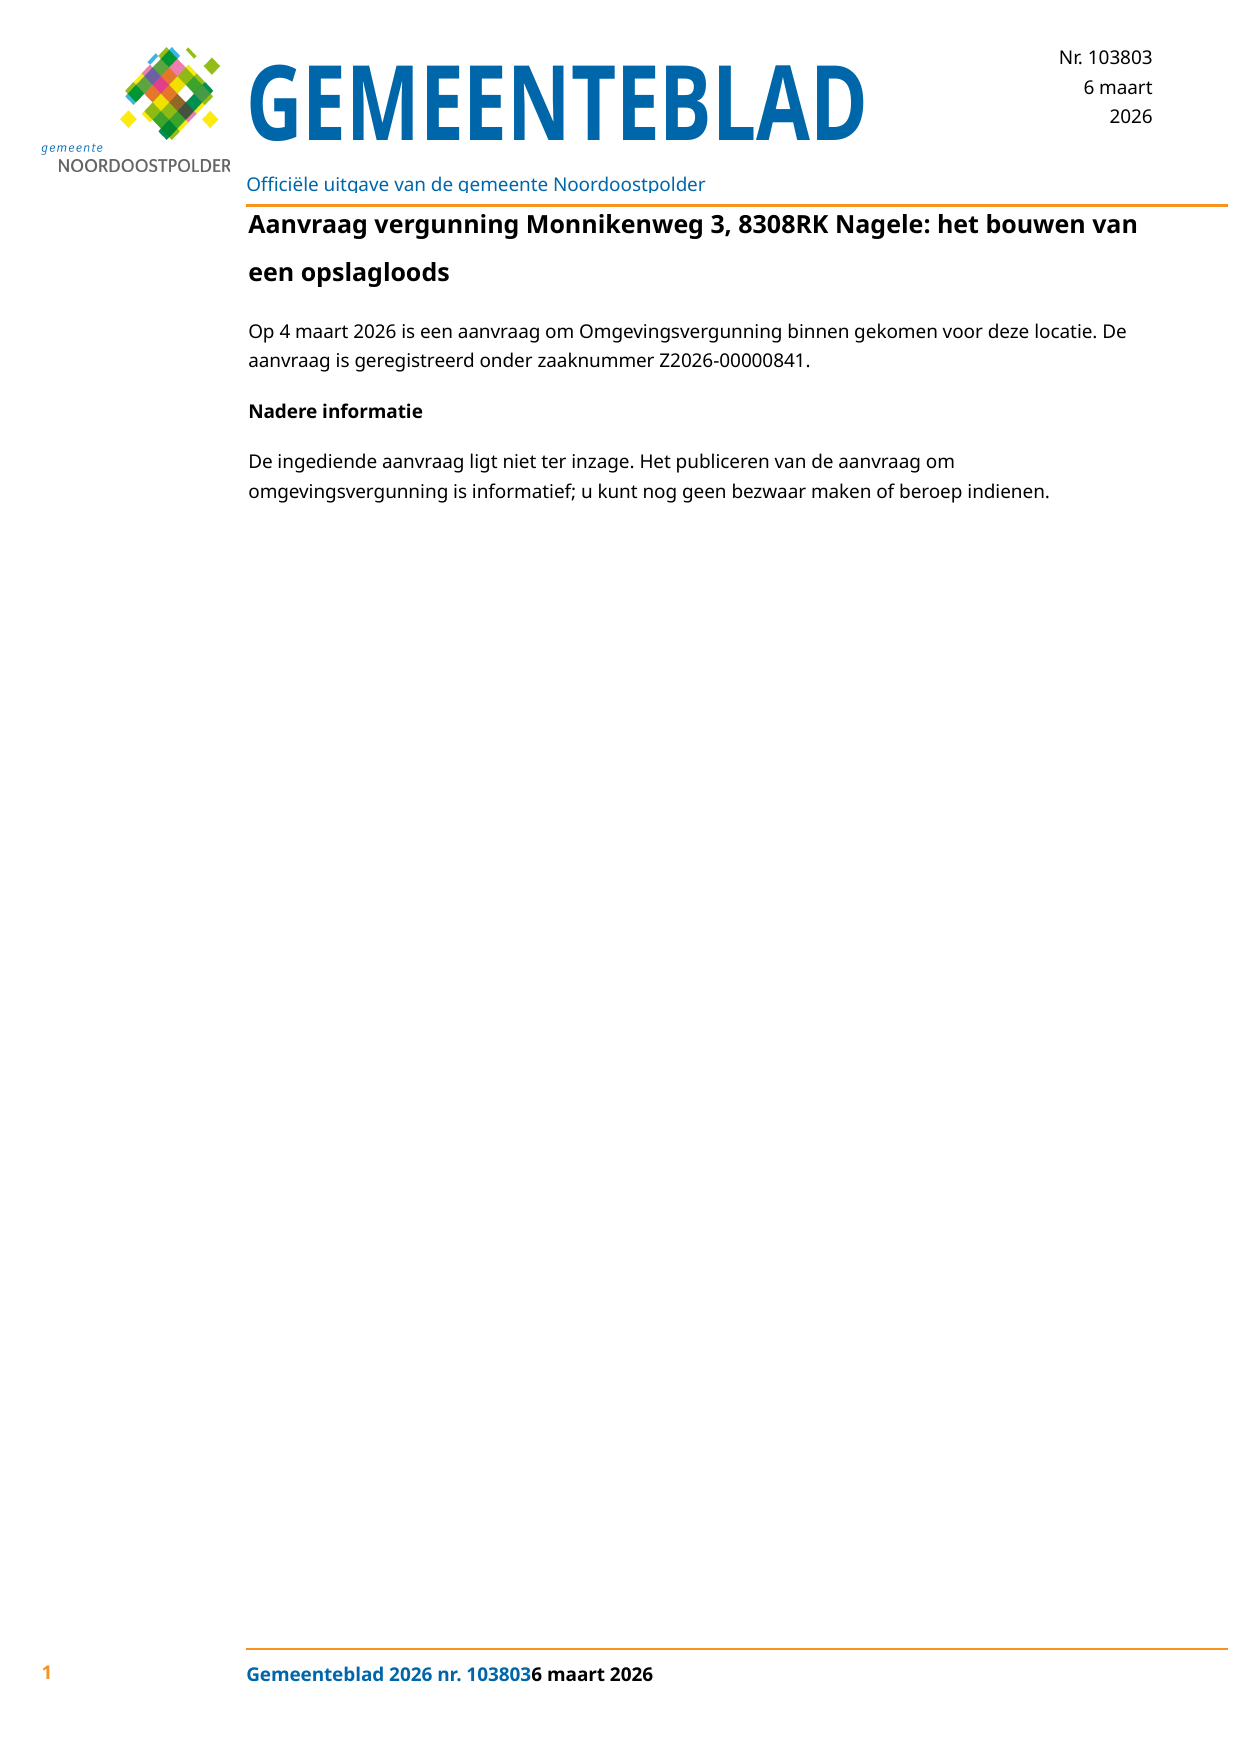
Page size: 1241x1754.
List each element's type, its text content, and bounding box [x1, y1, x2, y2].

text Nadere informatie [248, 398, 1152, 424]
picture [41, 47, 231, 172]
text De ingediende aanvraag ligt niet ter inzage. Het publiceren van de aanvraag om omgevingsvergunning is informatief; u kunt nog geen bezwaar maken of beroep indienen. [248, 448, 1152, 504]
text Aanvraag vergunning Monnikenweg 3, 8308RK Nagele: het bouwen van een opslagloods [248, 207, 1152, 288]
text Op 4 maart 2026 is een aanvraag om Omgevingsvergunning binnen gekomen voor deze locatie. De aanvraag is geregistreerd onder zaaknummer Z2026-00000841. [248, 318, 1152, 373]
